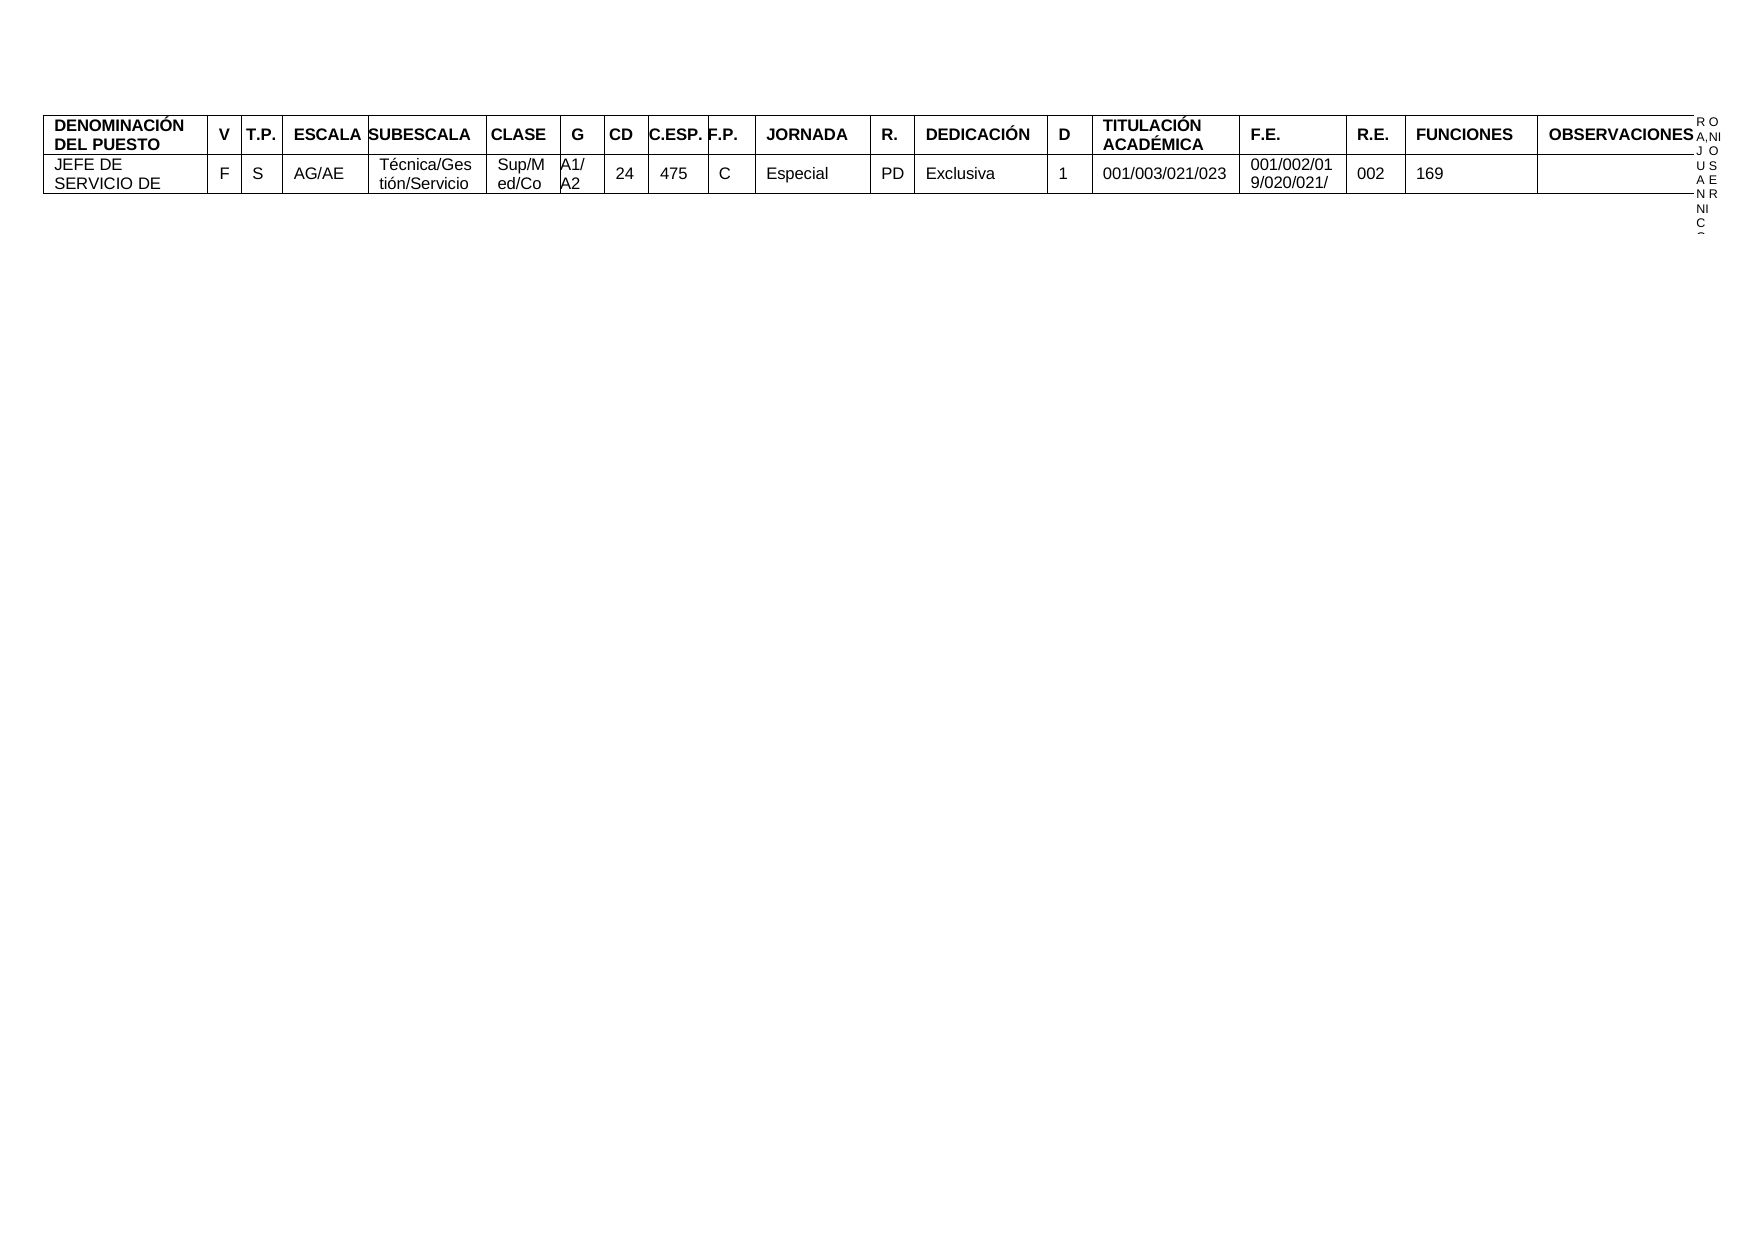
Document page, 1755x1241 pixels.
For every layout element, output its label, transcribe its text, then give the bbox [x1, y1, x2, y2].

table_cell 1 [1048, 155, 1092, 193]
table_header FUNCIONES [1406, 116, 1537, 154]
table_cell C [709, 155, 755, 193]
table_header OBSERVACIONES [1538, 116, 1694, 154]
table_cell Exclusiva [915, 155, 1047, 193]
table_cell Especial [756, 155, 870, 193]
table_cell F [208, 155, 241, 193]
table_cell PD [871, 155, 914, 193]
table_cell Técnica/Ges tión/Servicio [369, 155, 486, 193]
table_cell A1/ A2 [561, 155, 604, 193]
table_header DEDICACIÓN [915, 116, 1047, 154]
table_cell 001/002/01 9/020/021/ [1240, 155, 1346, 193]
table_cell 24 [605, 155, 648, 193]
table_header CD [605, 116, 648, 154]
text RA, JUAN NICOLÁS [1696, 115, 1711, 234]
table_cell JEFE DE SERVICIO DE [44, 155, 207, 193]
table_cell 001/003/021/023 [1093, 155, 1239, 193]
table_header JORNADA [756, 116, 870, 154]
table_header CLASE [487, 116, 560, 154]
table_cell S [242, 155, 282, 193]
table_header R. [871, 116, 914, 154]
table_cell 169 [1406, 155, 1537, 193]
table_header V [208, 116, 241, 154]
table_header TITULACIÓN ACADÉMICA [1093, 116, 1239, 154]
table_header F.E. [1240, 116, 1346, 154]
text ONIO SERGIO [1709, 115, 1723, 203]
table_header ESCALA [283, 116, 368, 154]
table_header D [1048, 116, 1092, 154]
table_header DENOMINACIÓN DEL PUESTO [44, 116, 207, 154]
table_header R.E. [1347, 116, 1405, 154]
table_header G [561, 116, 604, 154]
table_header F.P. [709, 116, 755, 154]
table_cell AG/AE [283, 155, 368, 193]
table_header T.P. [242, 116, 282, 154]
table_cell [1538, 155, 1694, 193]
table_header C.ESP. [649, 116, 708, 154]
table_cell 475 [649, 155, 708, 193]
table_header SUBESCALA [369, 116, 486, 154]
table_cell 002 [1347, 155, 1405, 193]
table_cell Sup/M ed/Co [487, 155, 560, 193]
